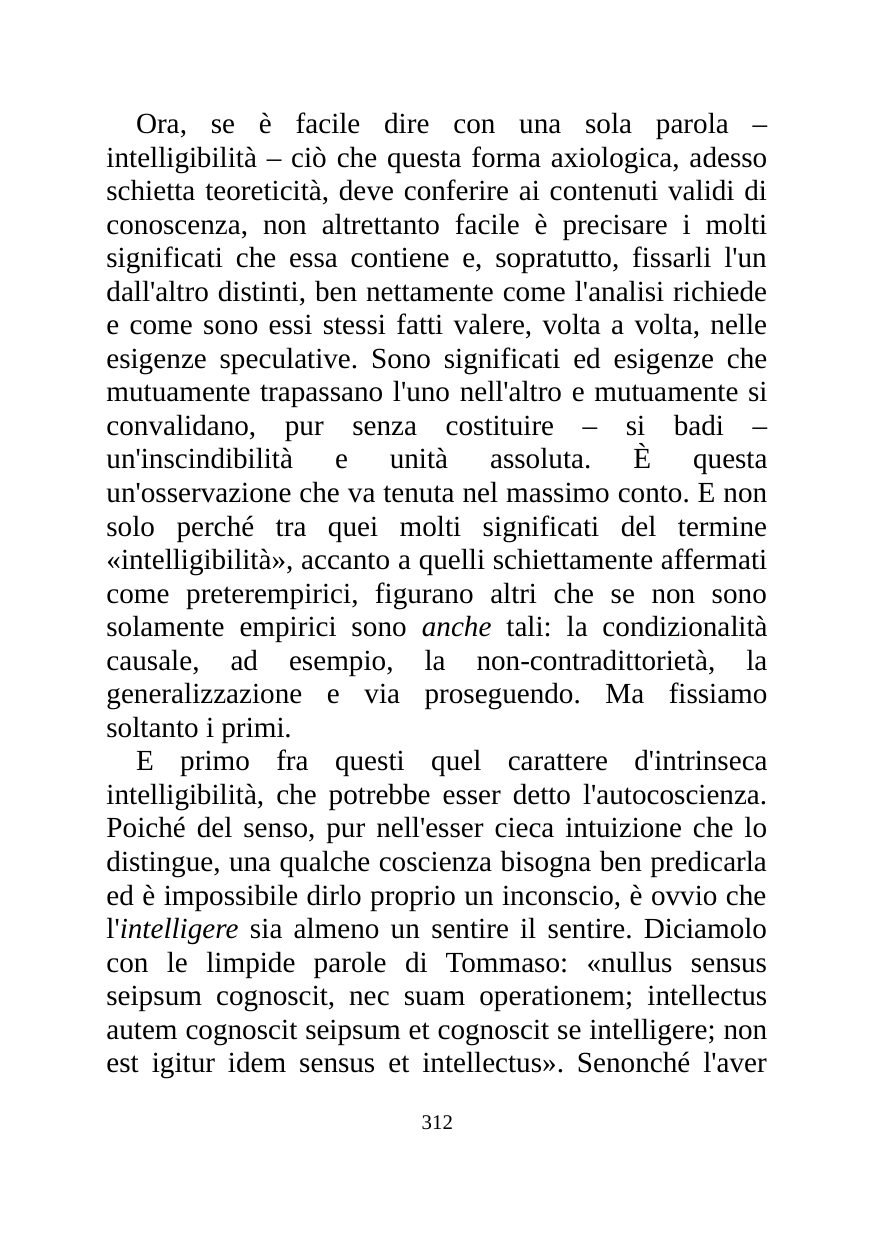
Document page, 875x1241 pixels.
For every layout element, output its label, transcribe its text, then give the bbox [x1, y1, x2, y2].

text Ora, se è facile dire con una sola parola – intelligibilità – ciò che questa forma axiologica, adesso schietta teoreticità, deve conferire ai contenuti validi di conoscenza, non altrettanto facile è precisare i molti significati che essa contiene e, sopratutto, fissarli l'un dall'altro distinti, ben nettamente come l'analisi richiede e come sono essi stessi fatti valere, volta a volta, nelle esigenze speculative. Sono significati ed esigenze che mutuamente trapassano l'uno nell'altro e mutuamente si convalidano, pur senza costituire – si badi – un'inscindibilità e unità assoluta. È questa un'osservazione che va tenuta nel massimo conto. E non solo perché tra quei molti significati del termine «intelligibilità», accanto a quelli schiettamente affermati come preterempirici, figurano altri che se non sono solamente empirici sono anche tali: la condizionalità causale, ad esempio, la non-contradittorietà, la generalizzazione e via proseguendo. Ma fissiamo soltanto i primi. [106, 106, 768, 743]
text E primo fra questi quel carattere d'intrinseca intelligibilità, che potrebbe esser detto l'autocoscienza. Poiché del senso, pur nell'esser cieca intuizione che lo distingue, una qualche coscienza bisogna ben predicarla ed è impossibile dirlo proprio un inconscio, è ovvio che l'intelligere sia almeno un sentire il sentire. Diciamolo con le limpide parole di Tommaso: «nullus sensus seipsum cognoscit, nec suam operationem; intellectus autem cognoscit seipsum et cognoscit se intelligere; non est igitur idem sensus et intellectus». Senonché l'aver [106, 743, 768, 1079]
